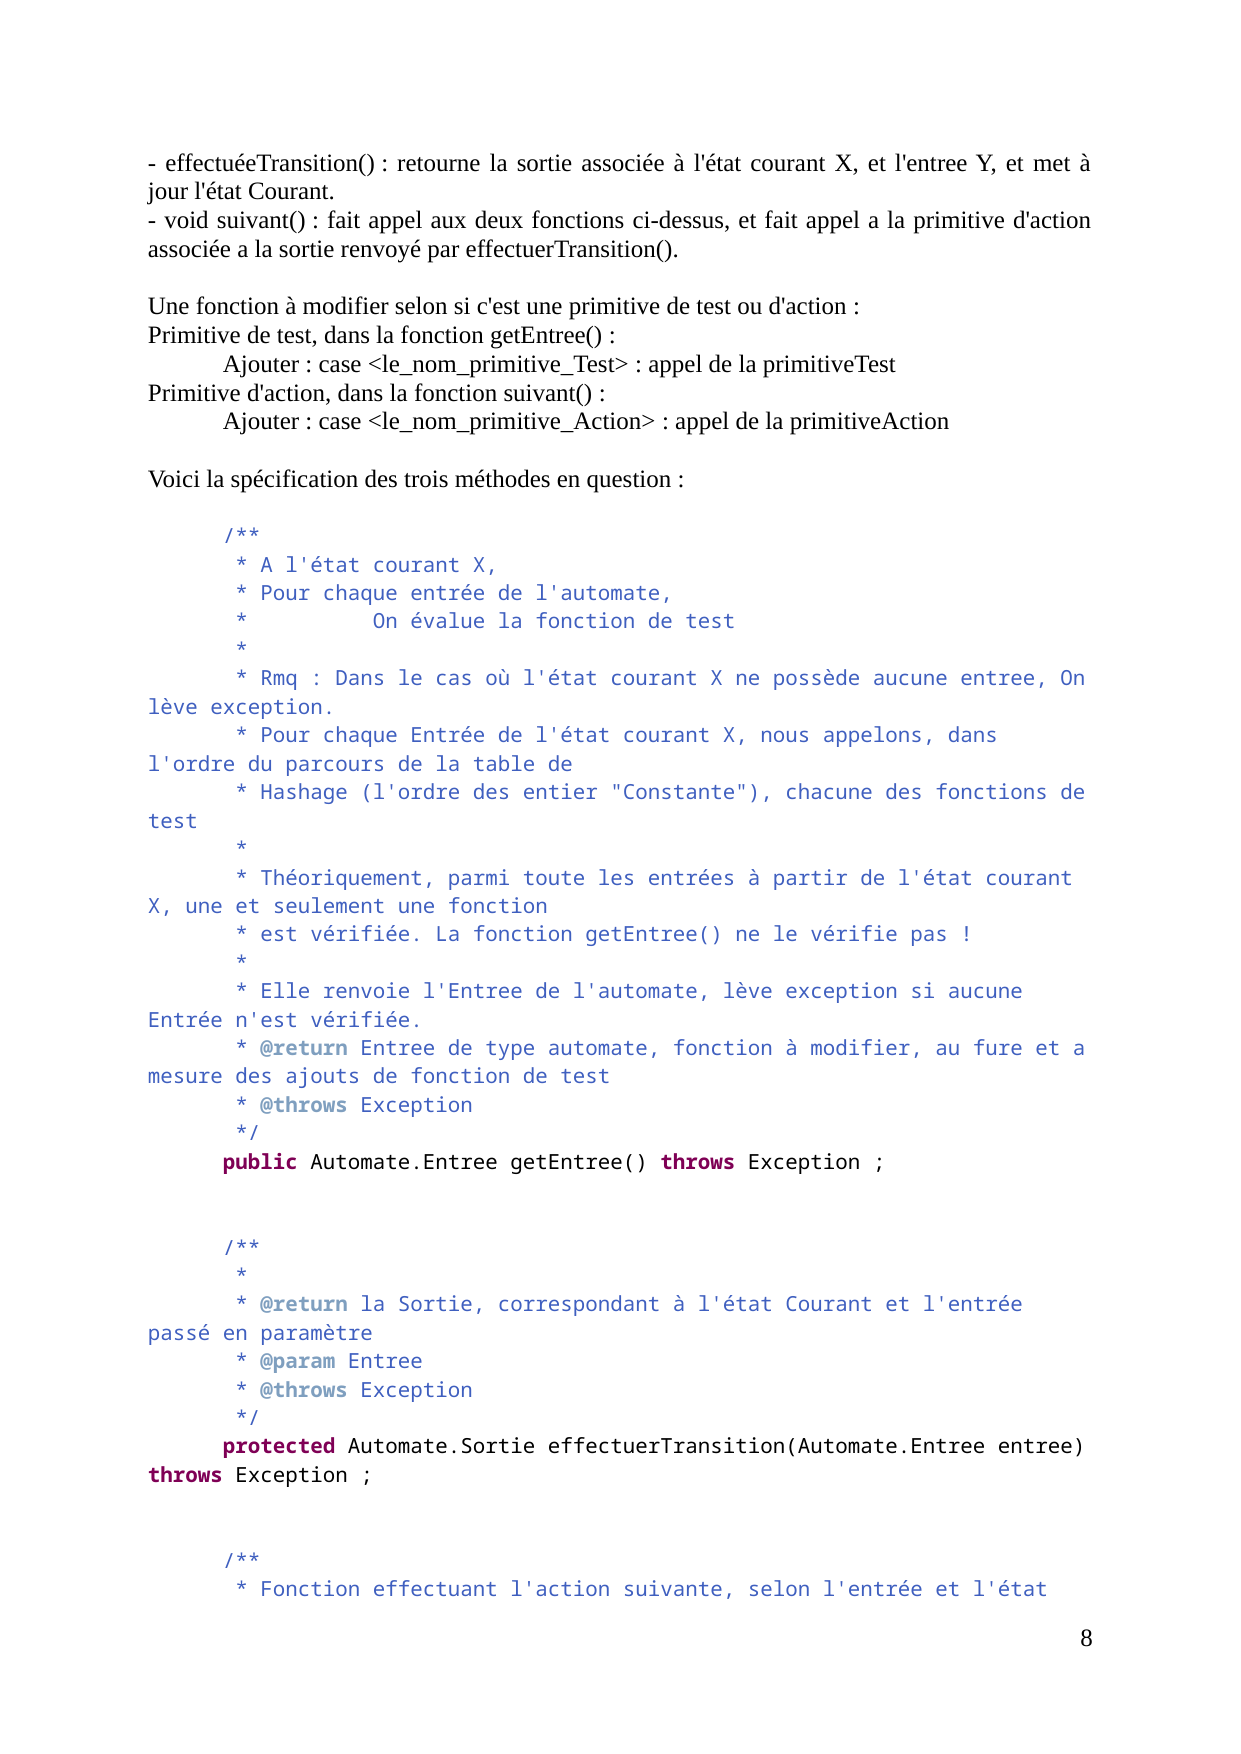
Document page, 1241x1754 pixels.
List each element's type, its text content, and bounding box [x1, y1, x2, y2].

text * Rmq : Dans le cas où l'état courant X ne possède aucune entree, On lève exception. [148, 663, 1093, 720]
text * Fonction effectuant l'action suivante, selon l'entrée et l'état [148, 1574, 1093, 1603]
text * @throws Exception [148, 1090, 1093, 1118]
text Ajouter : case <le_nom_primitive_Action> : appel de la primitiveAction [148, 406, 1093, 435]
text * Pour chaque Entrée de l'état courant X, nous appelons, dans l'ordre du parcours de la table de [148, 720, 1093, 777]
text * [148, 635, 1093, 663]
text * @return Entree de type automate, fonction à modifier, au fure et a mesure des ajouts de fonction de test [148, 1033, 1093, 1090]
text /** [148, 1233, 1093, 1261]
text Primitive d'action, dans la fonction suivant() : [148, 378, 1093, 406]
text public Automate.Entree getEntree() throws Exception ; [148, 1147, 1093, 1175]
text * Théoriquement, parmi toute les entrées à partir de l'état courant X, une et seulement une fonction [148, 863, 1093, 919]
text - void suivant() : fait appel aux deux fonctions ci-dessus, et fait appel a la primitive d'action associée a la sortie renvoyé par effectuerTransition(). [148, 205, 1093, 263]
text Voici la spécification des trois méthodes en question : [148, 464, 1093, 493]
text * [148, 834, 1093, 863]
text * Elle renvoie l'Entree de l'automate, lève exception si aucune Entrée n'est vérifiée. [148, 976, 1093, 1033]
text * @throws Exception [148, 1375, 1093, 1403]
text /** [148, 1546, 1093, 1574]
text protected Automate.Sortie effectuerTransition(Automate.Entree entree) throws Exception ; [148, 1432, 1093, 1488]
text Primitive de test, dans la fonction getEntree() : [148, 320, 1093, 349]
text * On évalue la fonction de test [148, 607, 1093, 635]
text * @param Entree [148, 1346, 1093, 1375]
text * Hashage (l'ordre des entier "Constante"), chacune des fonctions de test [148, 777, 1093, 834]
text * Pour chaque entrée de l'automate, [148, 578, 1093, 607]
text Ajouter : case <le_nom_primitive_Test> : appel de la primitiveTest [148, 349, 1093, 378]
text */ [148, 1403, 1093, 1432]
text /** [148, 521, 1093, 550]
text */ [148, 1118, 1093, 1147]
text - effectuéeTransition() : retourne la sortie associée à l'état courant X, et l'entree Y, et met à jour l'état Courant. [148, 148, 1093, 205]
text * [148, 948, 1093, 976]
text * @return la Sortie, correspondant à l'état Courant et l'entrée passé en paramètre [148, 1289, 1093, 1346]
text Une fonction à modifier selon si c'est une primitive de test ou d'action : [148, 291, 1093, 320]
text * A l'état courant X, [148, 550, 1093, 578]
text * [148, 1261, 1093, 1289]
text * est vérifiée. La fonction getEntree() ne le vérifie pas ! [148, 919, 1093, 948]
